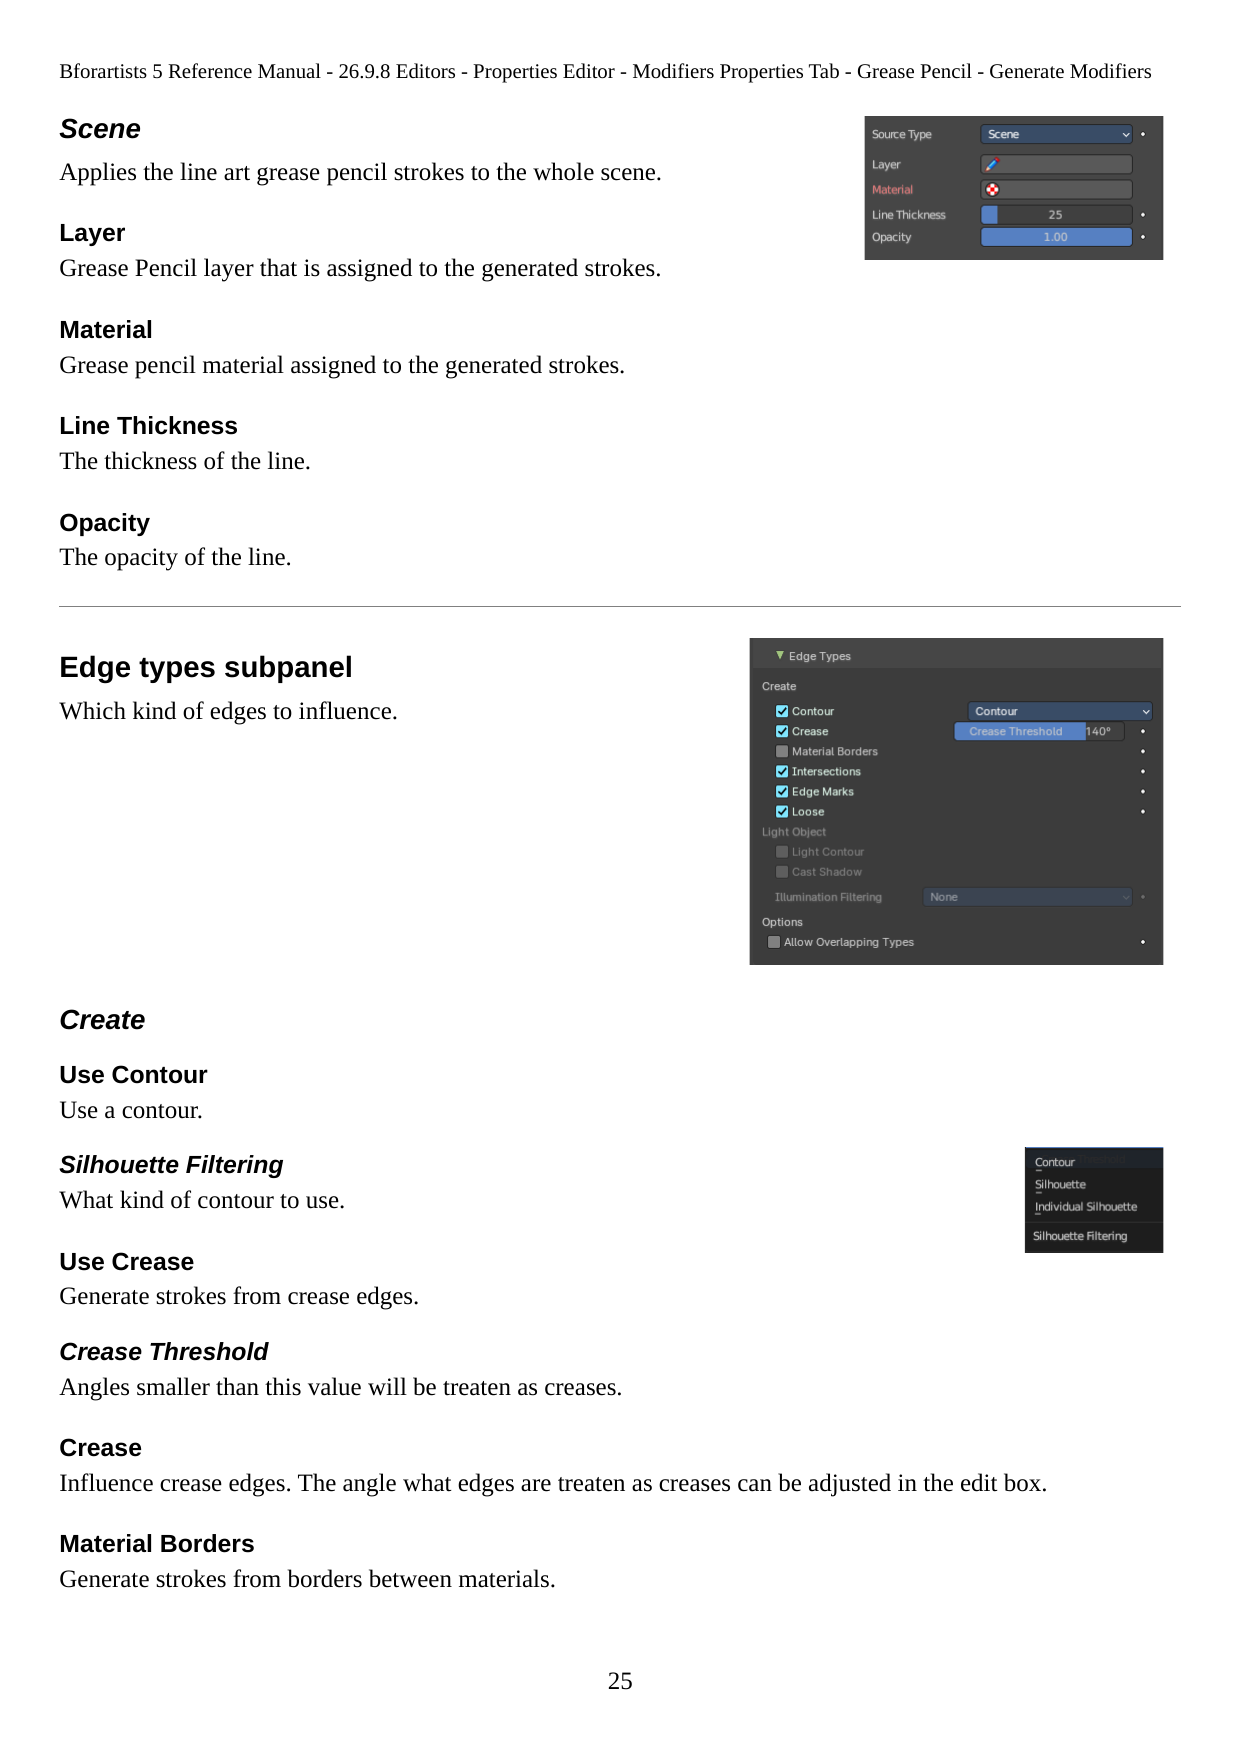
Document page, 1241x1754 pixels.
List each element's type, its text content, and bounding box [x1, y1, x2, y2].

subtitle [1164, 650, 1181, 684]
text The thickness of the line. [59, 446, 1181, 475]
text Which kind of edges to influence. [59, 696, 749, 725]
text Generate strokes from borders between materials. [59, 1564, 1181, 1593]
text Angles smaller than this value will be treaten as creases. [59, 1372, 1181, 1400]
text Influence crease edges. The angle what edges are treaten as creases can be adjusted in the edit box. [59, 1468, 1181, 1497]
subtitle Use Contour [59, 1060, 1181, 1089]
text The opacity of the line. [59, 542, 1181, 571]
picture [864, 116, 1164, 260]
subtitle Crease Threshold [59, 1337, 1181, 1365]
subtitle Material Borders [59, 1529, 1181, 1558]
subtitle Use Crease [59, 1247, 1181, 1275]
picture [749, 638, 1164, 965]
text Grease pencil material assigned to the generated strokes. [59, 350, 1181, 378]
subtitle Line Thickness [59, 411, 1181, 440]
subtitle Silhouette Filtering [59, 1150, 1024, 1179]
subtitle Edge types subpanel [59, 650, 749, 684]
subtitle [1164, 1150, 1181, 1179]
text Applies the line art grease pencil strokes to the whole scene. [59, 157, 864, 186]
subtitle Opacity [59, 508, 1181, 536]
text Use a contour. [59, 1095, 1181, 1124]
subtitle Material [59, 315, 1181, 343]
text What kind of contour to use. [59, 1185, 1024, 1214]
subtitle [1164, 218, 1181, 247]
text Grease Pencil layer that is assigned to the generated strokes. [59, 253, 1181, 282]
picture [1024, 1147, 1164, 1253]
subtitle Create [59, 1003, 1181, 1035]
subtitle Crease [59, 1433, 1181, 1462]
subtitle Layer [59, 218, 864, 247]
text Generate strokes from crease edges. [59, 1281, 1181, 1310]
subtitle Scene [59, 113, 1181, 144]
